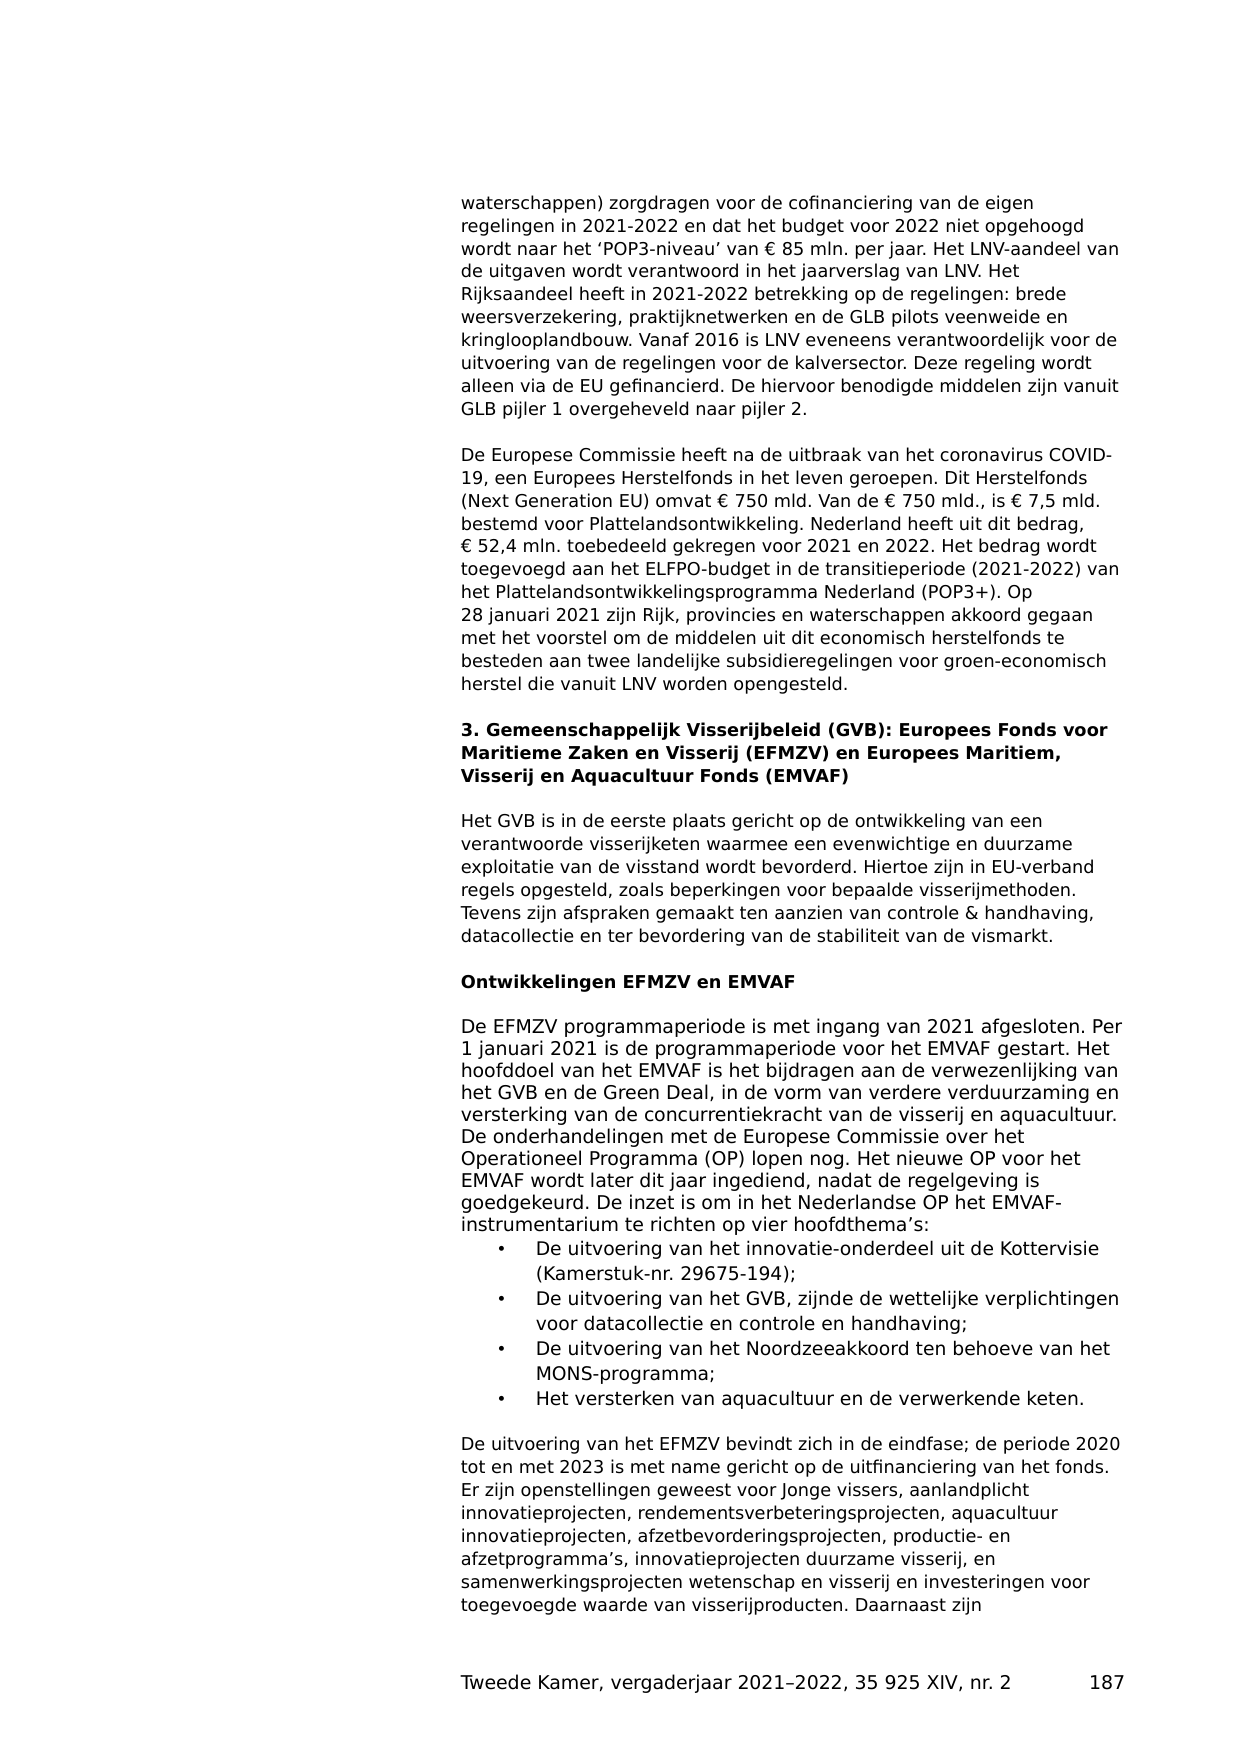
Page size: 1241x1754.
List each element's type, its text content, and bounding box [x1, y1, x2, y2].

text De EFMZV programmaperiode is met ingang van 2021 afgesloten. Per 1 januari 2021 is de programmaperiode voor het EMVAF gestart. Het hoofddoel van het EMVAF is het bijdragen aan de verwezenlijking van het GVB en de Green Deal, in de vorm van verdere verduurzaming en versterking van de concurrentiekracht van de visserij en aquacultuur. De onderhandelingen met de Europese Commissie over het Operationeel Programma (OP) lopen nog. Het nieuwe OP voor het EMVAF wordt later dit jaar ingediend, nadat de regelgeving is goedgekeurd. De inzet is om in het Nederlandse OP het EMVAF-instrumentarium te richten op vier hoofdthema’s: [461, 1016, 1125, 1236]
text De Europese Commissie heeft na de uitbraak van het coronavirus COVID-19, een Europees Herstelfonds in het leven geroepen. Dit Herstelfonds (Next Generation EU) omvat € 750 mld. Van de € 750 mld., is € 7,5 mld. bestemd voor Plattelandsontwikkeling. Nederland heeft uit dit bedrag, € 52,4 mln. toebedeeld gekregen voor 2021 en 2022. Het bedrag wordt toegevoegd aan het ELFPO-budget in de transitieperiode (2021-2022) van het Plattelandsontwikkelingsprogramma Nederland (POP3+). Op 28 januari 2021 zijn Rijk, provincies en waterschappen akkoord gegaan met het voorstel om de middelen uit dit economisch herstelfonds te besteden aan twee landelijke subsidieregelingen voor groen-economisch herstel die vanuit LNV worden opengesteld. [461, 443, 1125, 695]
text 3. Gemeenschappelijk Visserijbeleid (GVB): Europees Fonds voor Maritieme Zaken en Visserij (EFMZV) en Europees Maritiem, Visserij en Aquacultuur Fonds (EMVAF) [461, 718, 1125, 787]
list Het versterken van aquacultuur en de verwerkende keten. [498, 1386, 1125, 1411]
list De uitvoering van het Noordzeeakkoord ten behoeve van het MONS-programma; [498, 1336, 1125, 1386]
list De uitvoering van het innovatie-onderdeel uit de Kottervisie (Kamerstuk-nr. 29675-194); [498, 1236, 1125, 1286]
text De uitvoering van het EFMZV bevindt zich in de eindfase; de periode 2020 tot en met 2023 is met name gericht op de uitfinanciering van het fonds. Er zijn openstellingen geweest voor Jonge vissers, aanlandplicht innovatieprojecten, rendementsverbeteringsprojecten, aquacultuur innovatieprojecten, afzetbevorderingsprojecten, productie- en afzetprogramma’s, innovatieprojecten duurzame visserij, en samenwerkingsprojecten wetenschap en visserij en investeringen voor toegevoegde waarde van visserijproducten. Daarnaast zijn [461, 1432, 1125, 1616]
list De uitvoering van het GVB, zijnde de wettelijke verplichtingen voor datacollectie en controle en handhaving; [498, 1286, 1125, 1336]
text Het GVB is in de eerste plaats gericht op de ontwikkeling van een verantwoorde visserijketen waarmee een evenwichtige en duurzame exploitatie van de visstand wordt bevorderd. Hiertoe zijn in EU-verband regels opgesteld, zoals beperkingen voor bepaalde visserijmethoden. Tevens zijn afspraken gemaakt ten aanzien van controle & handhaving, datacollectie en ter bevordering van de stabiliteit van de vismarkt. [461, 809, 1125, 947]
text waterschappen) zorgdragen voor de cofinanciering van de eigen regelingen in 2021-2022 en dat het budget voor 2022 niet opgehoogd wordt naar het ‘POP3-niveau’ van € 85 mln. per jaar. Het LNV-aandeel van de uitgaven wordt verantwoord in het jaarverslag van LNV. Het Rijksaandeel heeft in 2021-2022 betrekking op de regelingen: brede weersverzekering, praktijknetwerken en de GLB pilots veenweide en kringlooplandbouw. Vanaf 2016 is LNV eveneens verantwoordelijk voor de uitvoering van de regelingen voor de kalversector. Deze regeling wordt alleen via de EU gefinancierd. De hiervoor benodigde middelen zijn vanuit GLB pijler 1 overgeheveld naar pijler 2. [461, 191, 1125, 420]
text Ontwikkelingen EFMZV en EMVAF [461, 970, 1125, 993]
